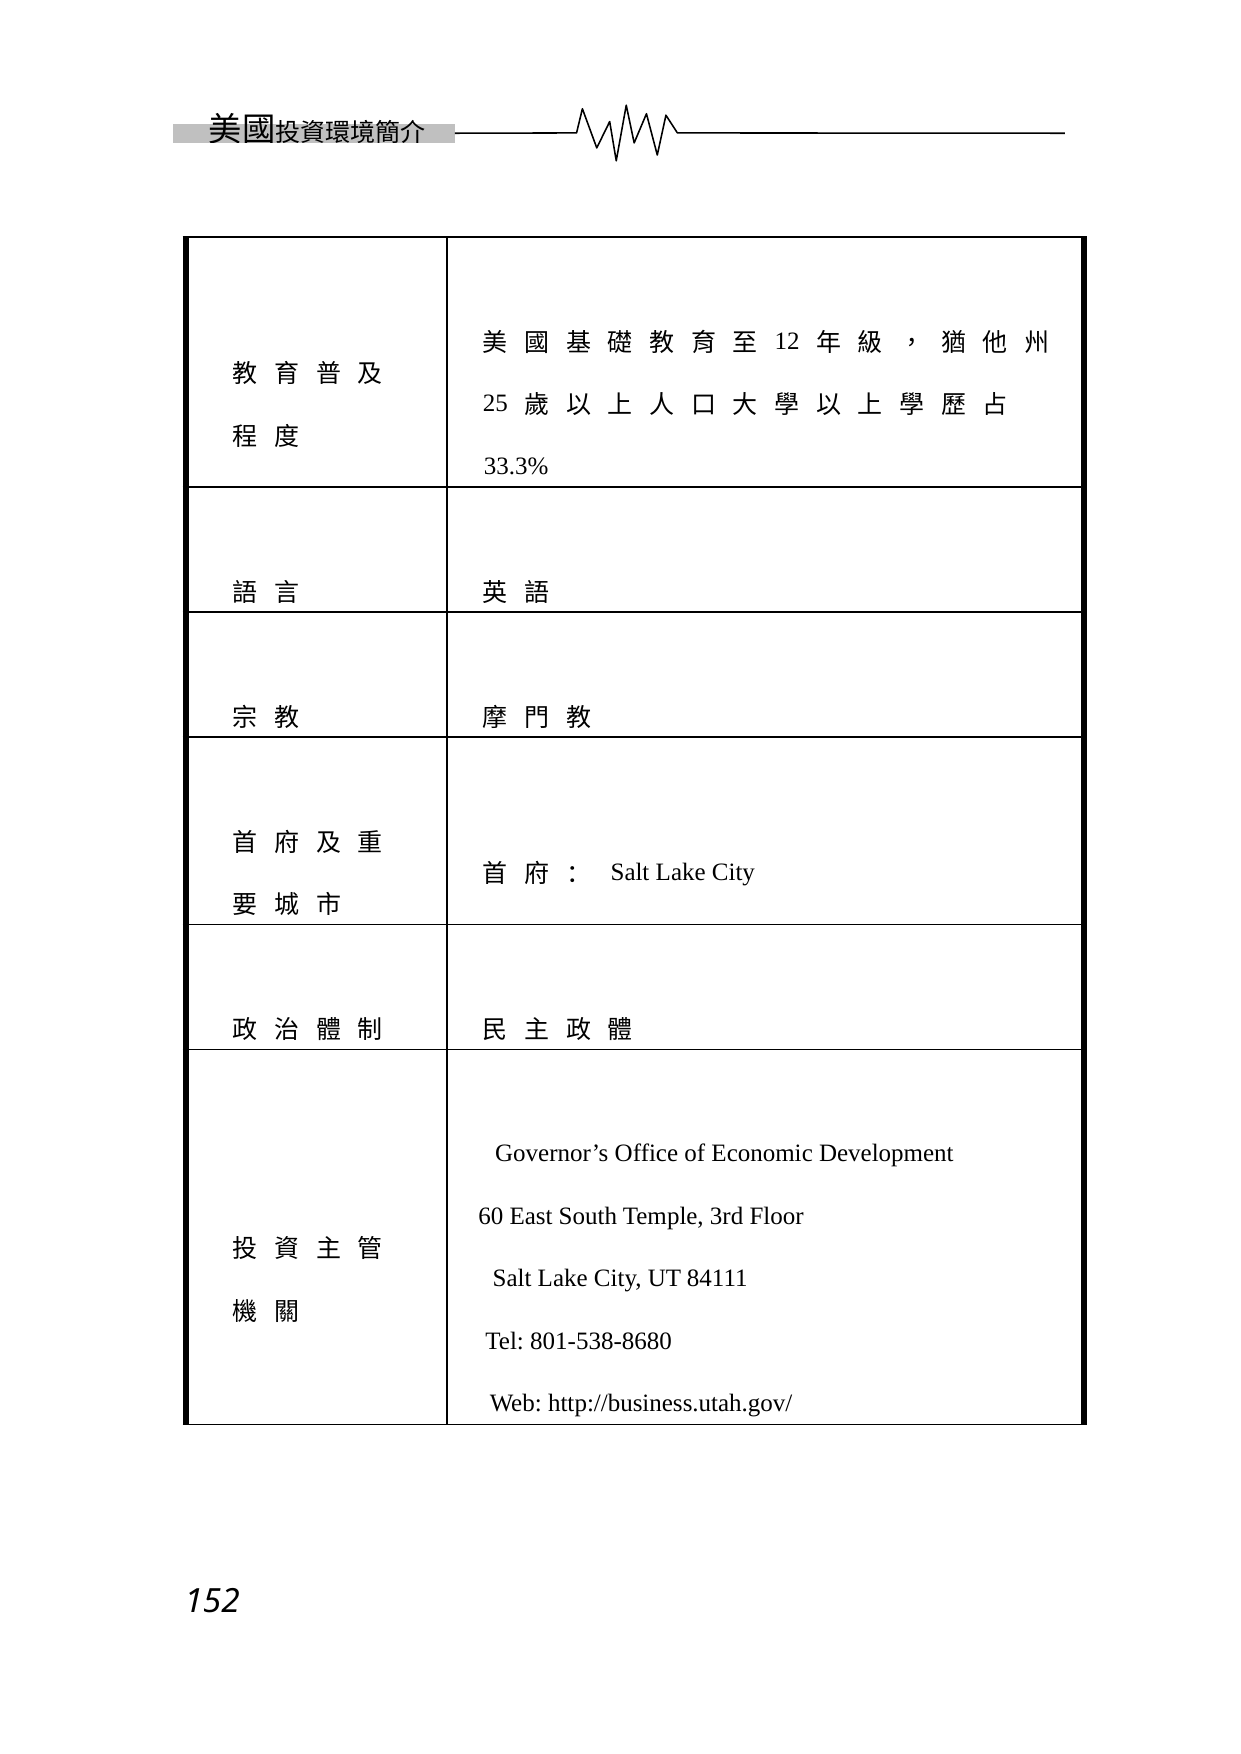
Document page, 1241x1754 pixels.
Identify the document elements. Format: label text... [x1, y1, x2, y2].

table_cell 宗教 [189, 613, 446, 736]
table_cell 美國基礎教育至12年級，猶他州25歲以上人口大學以上學歷占33.3% [448, 238, 1081, 486]
table_cell 投資主管機關 [189, 1050, 446, 1424]
table_cell Governor’s Office of Economic Development 60 East South Temple, 3rd Floor Salt Lake City, UT 84111 Tel: 801-538-8680 Web: http://business.utah.gov/ [448, 1050, 1081, 1424]
table_cell 民主政體 [448, 925, 1081, 1049]
table_cell 摩門教 [448, 613, 1081, 736]
table_cell 政治體制 [189, 925, 446, 1049]
table_cell 語言 [189, 488, 446, 611]
table_cell 首府：Salt Lake City [448, 738, 1081, 924]
table_cell 英語 [448, 488, 1081, 611]
table_cell 教育普及程度 [189, 238, 446, 486]
table_cell 首府及重要城市 [189, 738, 446, 924]
